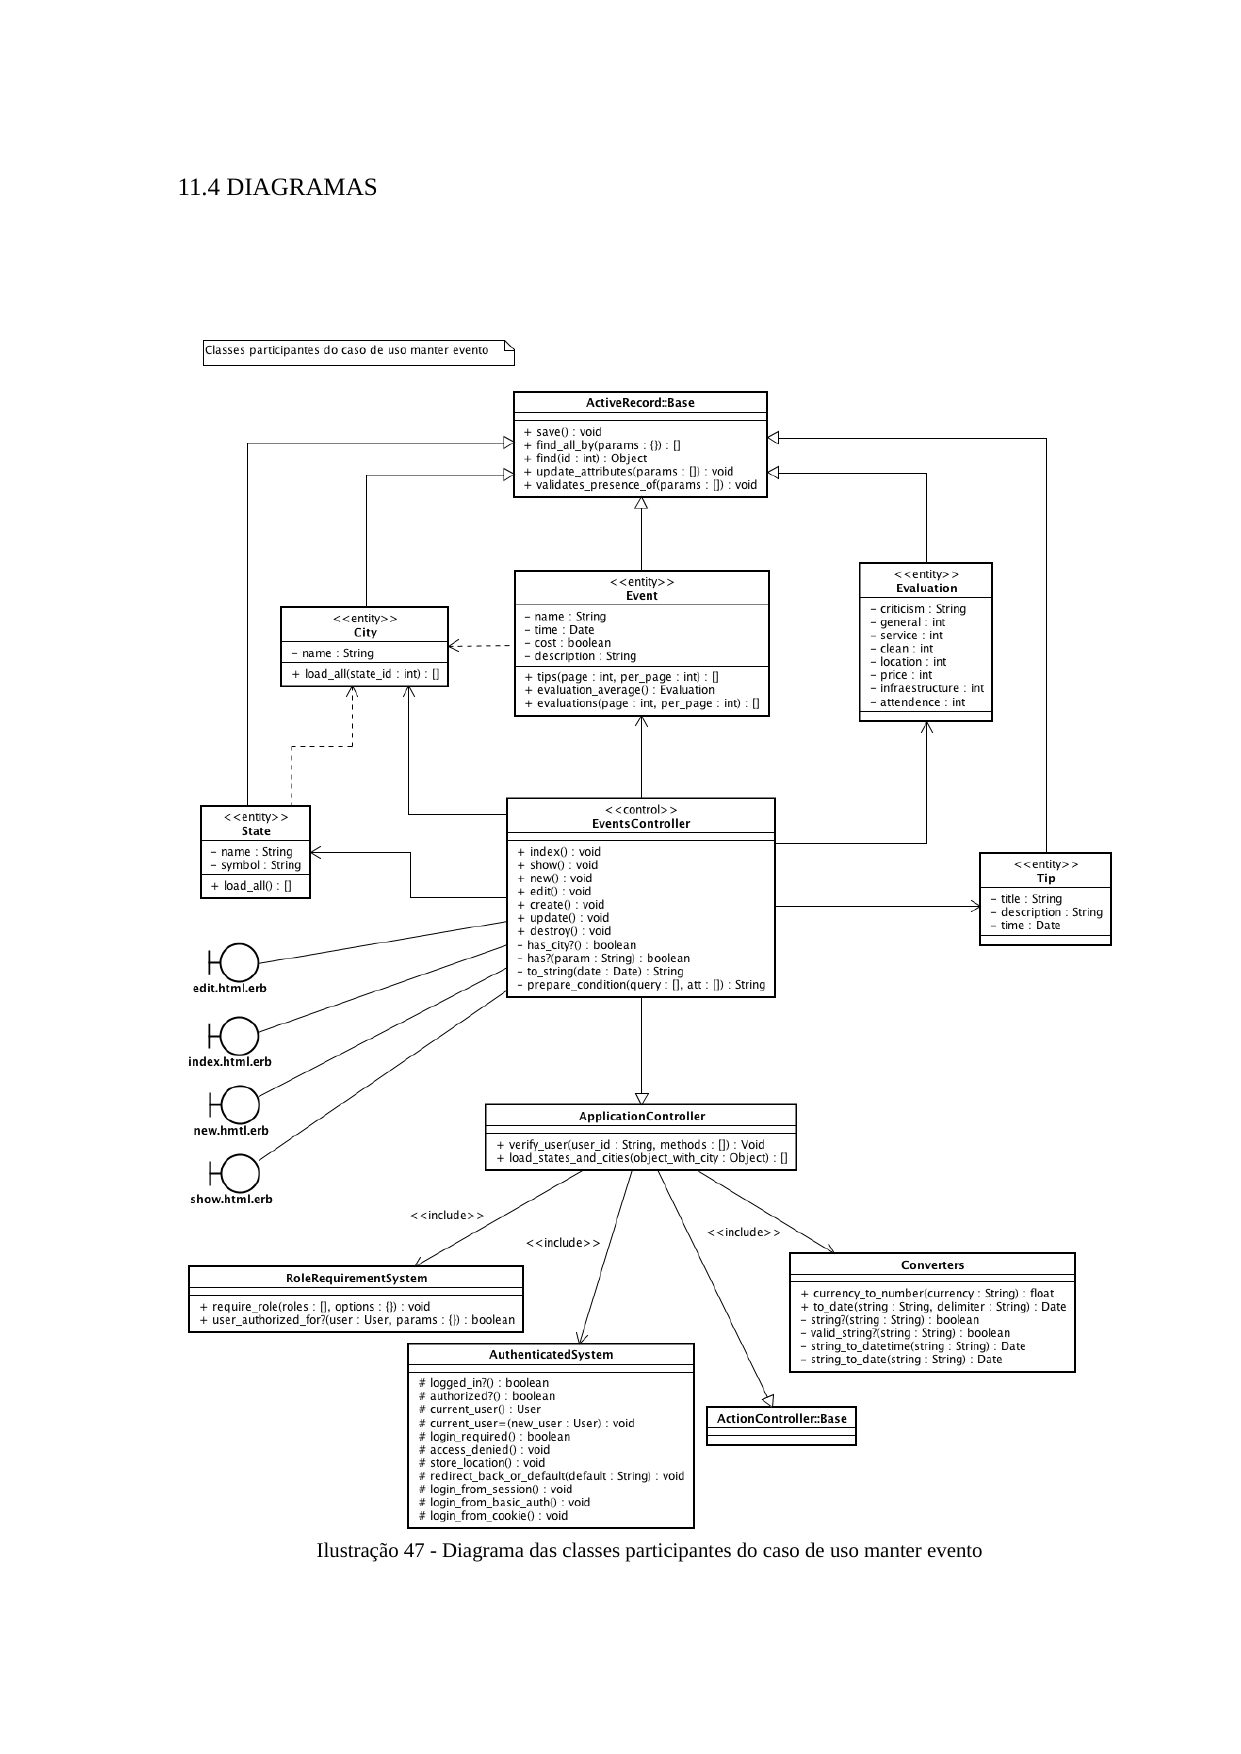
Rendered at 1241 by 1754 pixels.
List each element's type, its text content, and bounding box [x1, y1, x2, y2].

subtitle Diagramas [177, 172, 1122, 200]
picture [178, 331, 1121, 1538]
text Ilustração 47 - Diagrama das classes participantes do caso de uso manter evento [178, 1538, 1121, 1562]
